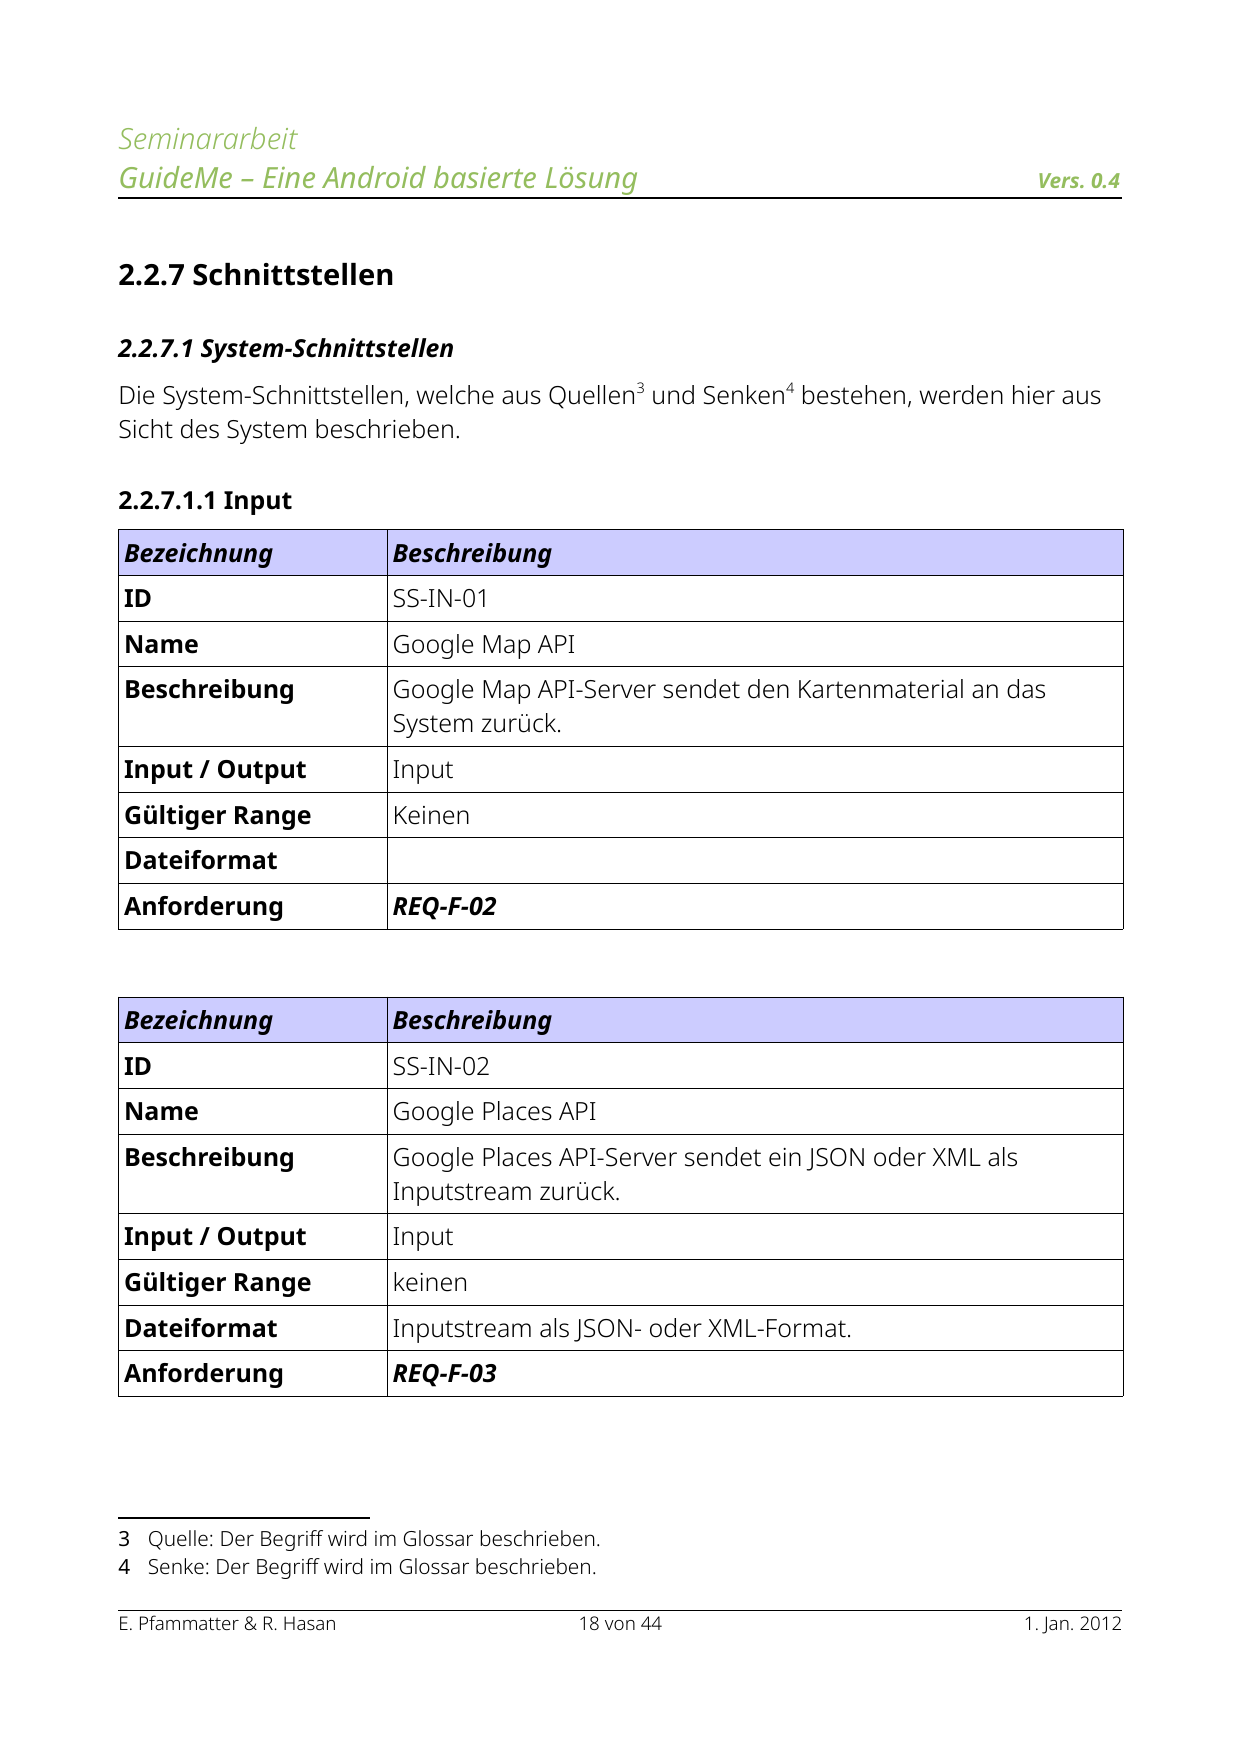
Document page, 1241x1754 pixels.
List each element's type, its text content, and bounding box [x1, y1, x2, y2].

table_cell Input [388, 747, 1123, 792]
table_cell Input / Output [119, 747, 387, 792]
table_cell Anforderung [119, 1351, 387, 1396]
table_cell Keinen [388, 793, 1123, 837]
table_cell SS-IN-01 [388, 576, 1123, 621]
table_cell keinen [388, 1260, 1123, 1304]
table_cell Dateiformat [119, 838, 387, 883]
table_cell ID [119, 1043, 387, 1088]
table_cell Name [119, 622, 387, 666]
table_cell Name [119, 1089, 387, 1133]
text Die System-Schnittstellen, welche aus Quellen und Senken bestehen, werden hier aus Sicht des System beschrieben. [118, 377, 1122, 446]
table_cell ID [119, 576, 387, 621]
table_cell REQ-F-03 [388, 1351, 1123, 1396]
table_cell Input / Output [119, 1214, 387, 1259]
table_cell Google Places API [388, 1089, 1123, 1133]
text Senke: Der Begriff wird im Glossar beschrieben. [118, 1552, 1122, 1581]
subtitle 2.2.7.1.1 Input [118, 483, 1122, 517]
table_cell Google Map API-Server sendet den Kartenmaterial an das System zurück. [388, 667, 1123, 746]
table_header Bezeichnung [119, 998, 387, 1042]
text Quelle: Der Begriff wird im Glossar beschrieben. [118, 1524, 1122, 1552]
table_cell Beschreibung [119, 1135, 387, 1213]
table_header Beschreibung [388, 998, 1123, 1042]
table_cell SS-IN-02 [388, 1043, 1123, 1088]
table_cell Gültiger Range [119, 793, 387, 837]
table_cell Gültiger Range [119, 1260, 387, 1304]
table_cell Beschreibung [119, 667, 387, 746]
table_cell Google Places API-Server sendet ein JSON oder XML als Inputstream zurück. [388, 1135, 1123, 1213]
subtitle 2.2.7.1 System-Schnittstellen [118, 331, 1122, 365]
table_cell Anforderung [119, 884, 387, 928]
subtitle 2.2.7 Schnittstellen [118, 254, 1122, 294]
table_cell Inputstream als JSON- oder XML-Format. [388, 1306, 1123, 1350]
table_cell REQ-F-02 [388, 884, 1123, 928]
table_cell Input [388, 1214, 1123, 1259]
table_cell Google Map API [388, 622, 1123, 666]
table_cell Dateiformat [119, 1306, 387, 1350]
table_header Beschreibung [388, 530, 1123, 575]
table_header Bezeichnung [119, 530, 387, 575]
table_cell [388, 838, 1123, 883]
